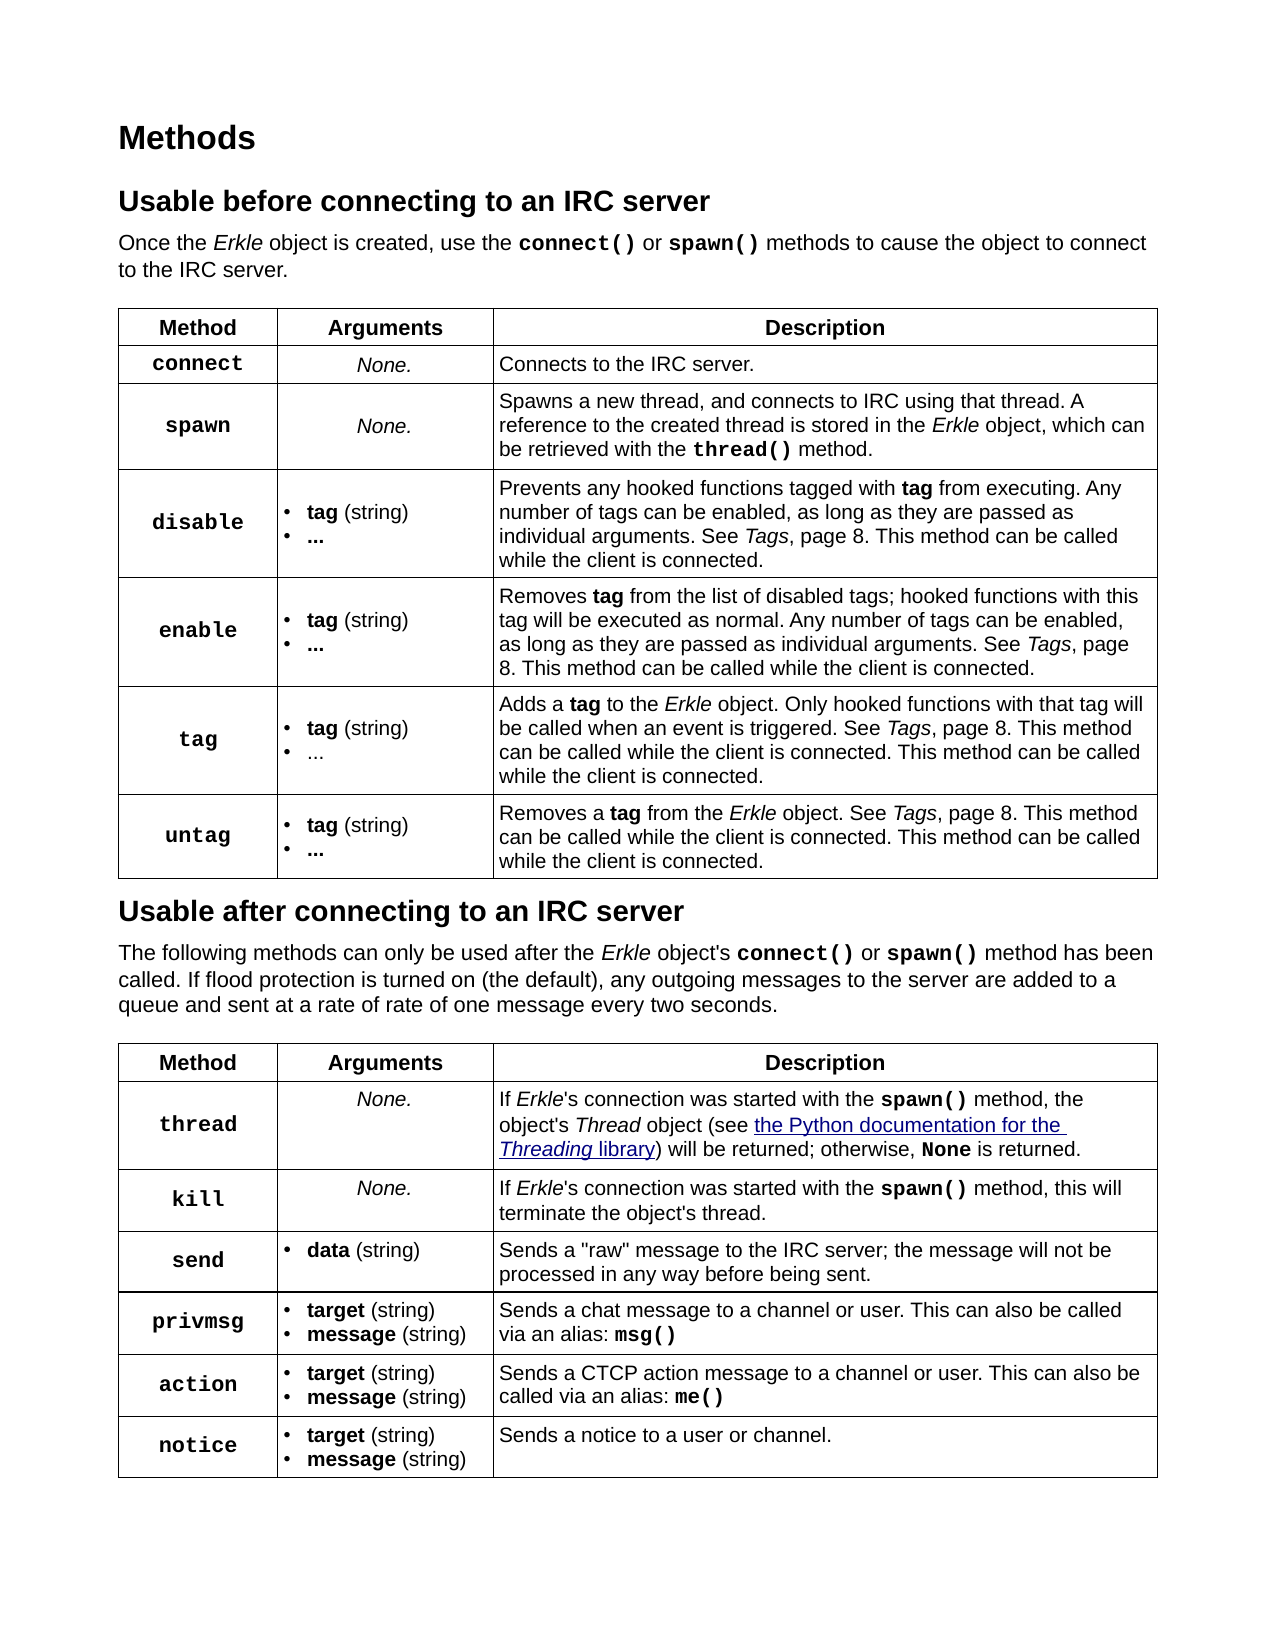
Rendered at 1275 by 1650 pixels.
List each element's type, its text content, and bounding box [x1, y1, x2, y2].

subtitle Methods [118, 118, 1157, 157]
table_cell If Erkle's connection was started with the spawn() method, this will terminate the object's thread. [494, 1170, 1157, 1231]
table_cell data (string) [278, 1232, 493, 1291]
table_cell spawn [119, 384, 277, 469]
table_cell tag (string) ... [278, 795, 493, 878]
table_cell target (string) message (string) [278, 1293, 493, 1354]
table_cell Sends a notice to a user or channel. [494, 1417, 1157, 1477]
table_cell Removes a tag from the Erkle object. See Tags, page 8. This method can be called while the client is connected. This method can be called while the client is connected. [494, 795, 1157, 878]
table_cell None. [278, 1170, 493, 1231]
table_cell Spawns a new thread, and connects to IRC using that thread. A reference to the created thread is stored in the Erkle object, which can be retrieved with the thread() method. [494, 384, 1157, 469]
table_cell None. [278, 346, 493, 383]
table_cell action [119, 1355, 277, 1416]
table_cell Connects to the IRC server. [494, 346, 1157, 383]
table_cell None. [278, 384, 493, 469]
table_cell Removes tag from the list of disabled tags; hooked functions with this tag will be executed as normal. Any number of tags can be enabled, as long as they are passed as individual arguments. See Tags, page 8. This method can be called while the client is connected. [494, 578, 1157, 686]
table_cell target (string) message (string) [278, 1417, 493, 1477]
table_cell Sends a chat message to a channel or user. This can also be called via an alias: msg() [494, 1293, 1157, 1354]
table_cell enable [119, 578, 277, 686]
table_cell Prevents any hooked functions tagged with tag from executing. Any number of tags can be enabled, as long as they are passed as individual arguments. See Tags, page 8. This method can be called while the client is connected. [494, 470, 1157, 577]
text Once the Erkle object is created, use the connect() or spawn() methods to cause the object to connect to the IRC server. [118, 230, 1157, 282]
table_cell kill [119, 1170, 277, 1231]
table_cell notice [119, 1417, 277, 1477]
table_cell Adds a tag to the Erkle object. Only hooked functions with that tag will be called when an event is triggered. See Tags, page 8. This method can be called while the client is connected. This method can be called while the client is connected. [494, 687, 1157, 794]
table_cell tag (string) ... [278, 578, 493, 686]
table_cell tag (string) ... [278, 470, 493, 577]
table_header Arguments [278, 309, 493, 345]
text The following methods can only be used after the Erkle object's connect() or spawn() method has been called. If flood protection is turned on (the default), any outgoing messages to the server are added to a queue and sent at a rate of rate of one message every two seconds. [118, 940, 1157, 1018]
table_header Description [494, 1044, 1157, 1081]
table_cell connect [119, 346, 277, 383]
subtitle Usable before connecting to an IRC server [118, 184, 1157, 218]
table_cell thread [119, 1082, 277, 1169]
table_cell Sends a CTCP action message to a channel or user. This can also be called via an alias: me() [494, 1355, 1157, 1416]
table_cell disable [119, 470, 277, 577]
table_header Description [494, 309, 1157, 345]
table_cell tag (string) ... [278, 687, 493, 794]
table_cell privmsg [119, 1293, 277, 1354]
table_cell tag [119, 687, 277, 794]
subtitle Usable after connecting to an IRC server [118, 894, 1157, 928]
table_cell send [119, 1232, 277, 1291]
table_cell target (string) message (string) [278, 1355, 493, 1416]
table_cell None. [278, 1082, 493, 1169]
table_cell If Erkle's connection was started with the spawn() method, the object's Thread object (see the Python documentation for the Threading library) will be returned; otherwise, None is returned. [494, 1082, 1157, 1169]
table_cell Sends a "raw" message to the IRC server; the message will not be processed in any way before being sent. [494, 1232, 1157, 1291]
table_cell untag [119, 795, 277, 878]
table_header Method [119, 1044, 277, 1081]
table_header Arguments [278, 1044, 493, 1081]
table_header Method [119, 309, 277, 345]
